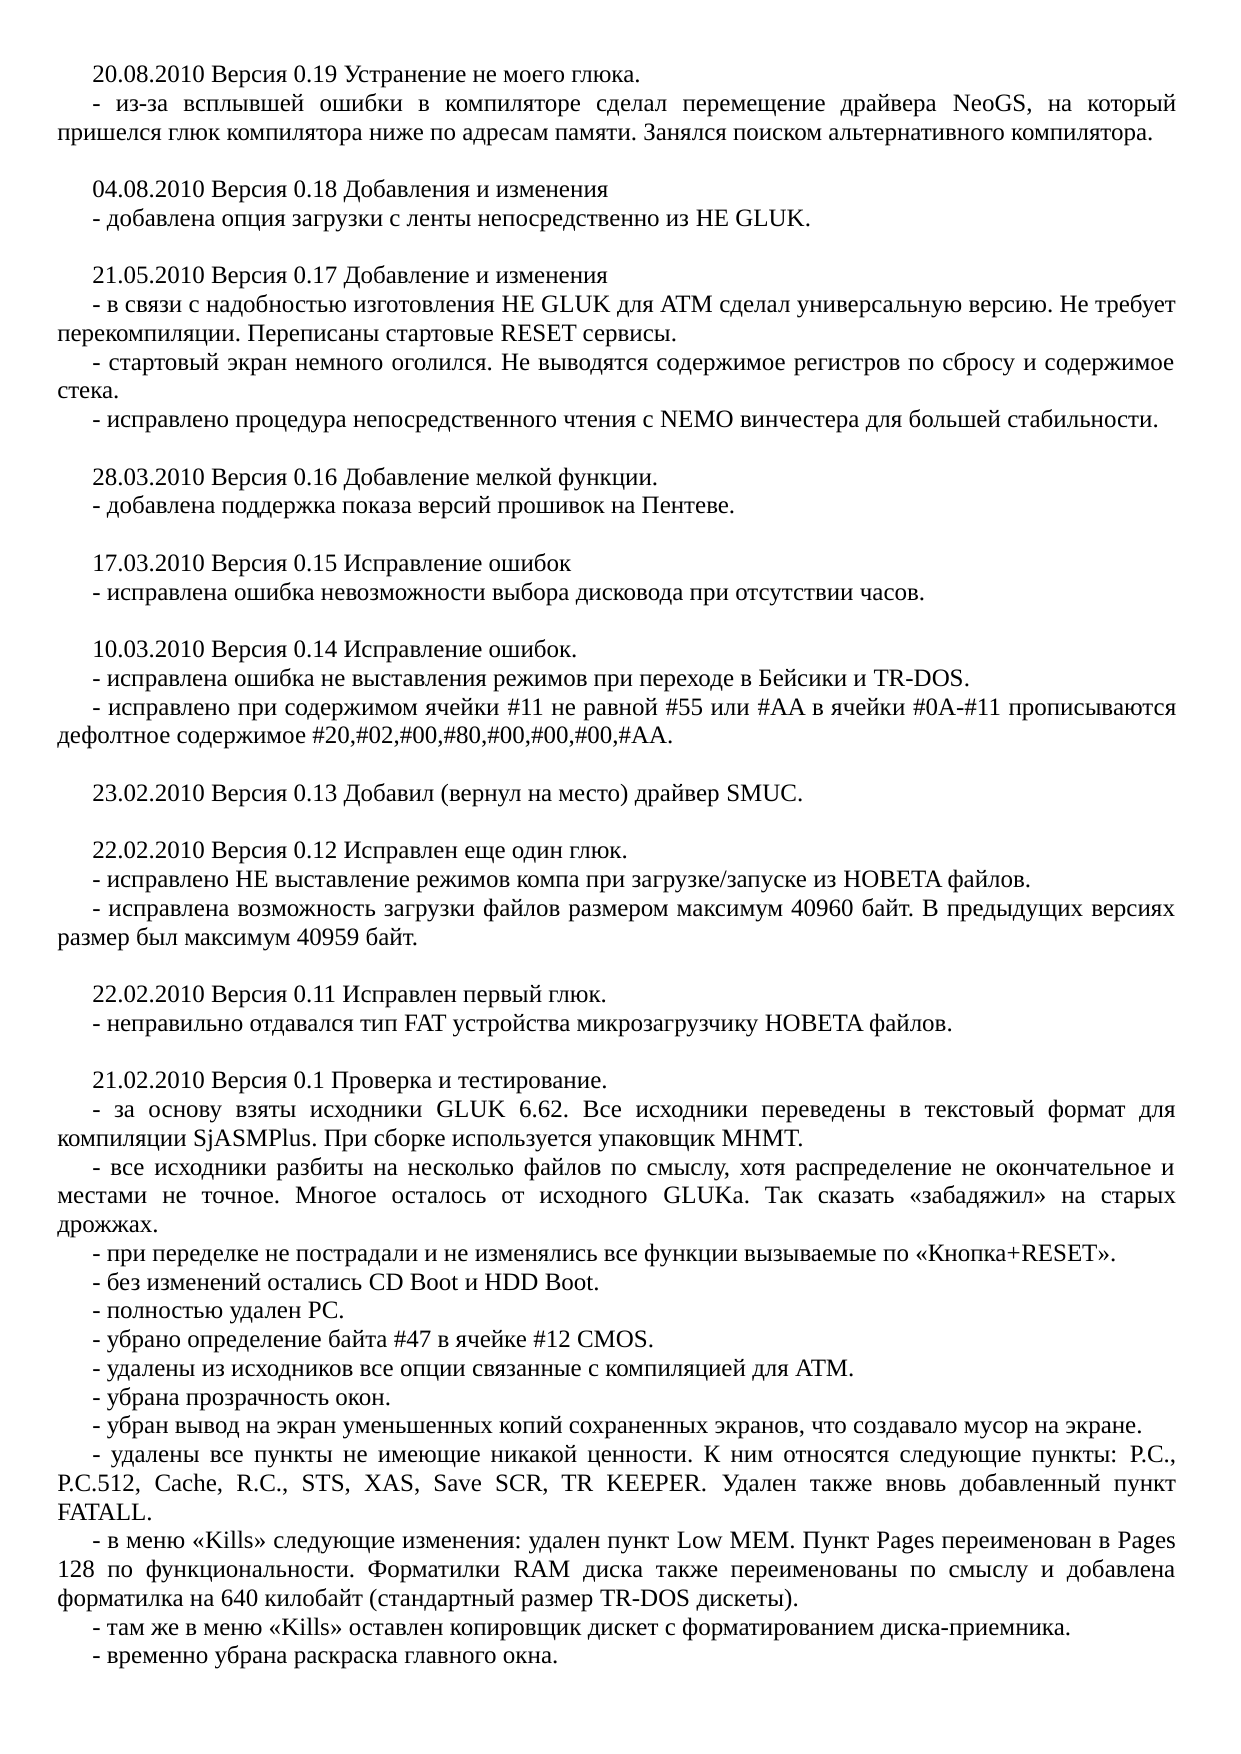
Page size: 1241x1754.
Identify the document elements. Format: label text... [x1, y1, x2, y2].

text - полностью удален PC. [57, 1296, 1176, 1324]
text - при переделке не пострадали и не изменялись все функции вызываемые по «Кнопка+RESET». [57, 1238, 1176, 1267]
text 23.02.2010 Версия 0.13 Добавил (вернул на место) драйвер SMUC. [57, 778, 1176, 807]
text - исправлена ошибка невозможности выбора дисковода при отсутствии часов. [57, 577, 1176, 606]
text - в связи с надобностью изготовления HE GLUK для ATM сделал универсальную версию. Не требует перекомпиляции. Переписаны стартовые RESET сервисы. [57, 289, 1176, 347]
text 17.03.2010 Версия 0.15 Исправление ошибок [57, 548, 1176, 577]
text 21.02.2010 Версия 0.1 Проверка и тестирование. [57, 1066, 1176, 1094]
text 22.02.2010 Версия 0.11 Исправлен первый глюк. [57, 979, 1176, 1008]
text - исправлено при содержимом ячейки #11 не равной #55 или #AA в ячейки #0A-#11 прописываются дефолтное содержимое #20,#02,#00,#80,#00,#00,#00,#AA. [57, 692, 1176, 749]
text - все исходники разбиты на несколько файлов по смыслу, хотя распределение не окончательное и местами не точное. Многое осталось от исходного GLUKа. Так сказать «забадяжил» на старых дрожжах. [57, 1152, 1176, 1238]
text - исправлена возможность загрузки файлов размером максимум 40960 байт. В предыдущих версиях размер был максимум 40959 байт. [57, 893, 1176, 951]
text - исправлено НЕ выставление режимов компа при загрузке/запуске из HOBETA файлов. [57, 864, 1176, 893]
text 21.05.2010 Версия 0.17 Добавление и изменения [57, 261, 1176, 289]
text - удалены из исходников все опции связанные с компиляцией для АТМ. [57, 1353, 1176, 1382]
text - удалены все пункты не имеющие никакой ценности. К ним относятся следующие пункты: P.C., P.C.512, Cache, R.C., STS, XAS, Save SCR, TR KEEPER. Удален также вновь добавленный пункт FATALL. [57, 1439, 1176, 1526]
text 22.02.2010 Версия 0.12 Исправлен еще один глюк. [57, 836, 1176, 864]
text 04.08.2010 Версия 0.18 Добавления и изменения [57, 174, 1176, 203]
text 28.03.2010 Версия 0.16 Добавление мелкой функции. [57, 462, 1176, 491]
text - временно убрана раскраска главного окна. [57, 1641, 1176, 1669]
text - добавлена опция загрузки с ленты непосредственно из HE GLUK. [57, 203, 1176, 232]
text - неправильно отдавался тип FAT устройства микрозагрузчику HOBETA файлов. [57, 1008, 1176, 1037]
text - без изменений остались CD Boot и HDD Boot. [57, 1267, 1176, 1296]
text - убрана прозрачность окон. [57, 1382, 1176, 1411]
text - исправлена ошибка не выставления режимов при переходе в Бейсики и TR-DOS. [57, 663, 1176, 692]
text - там же в меню «Kills» оставлен копировщик дискет с форматированием диска-приемника. [57, 1612, 1176, 1641]
text - в меню «Kills» следующие изменения: удален пункт Low MEM. Пункт Pages переименован в Pages 128 по функциональности. Форматилки RAM диска также переименованы по смыслу и добавлена форматилка на 640 килобайт (стандартный размер TR-DOS дискеты). [57, 1526, 1176, 1612]
text - из-за всплывшей ошибки в компиляторе сделал перемещение драйвера NeoGS, на который пришелся глюк компилятора ниже по адресам памяти. Занялся поиском альтернативного компилятора. [57, 88, 1176, 146]
text - добавлена поддержка показа версий прошивок на Пентеве. [57, 491, 1176, 519]
text - убран вывод на экран уменьшенных копий сохраненных экранов, что создавало мусор на экране. [57, 1411, 1176, 1439]
text - исправлено процедура непосредственного чтения с NEMO винчестера для большей стабильности. [57, 404, 1176, 433]
text - стартовый экран немного оголился. Не выводятся содержимое регистров по сбросу и содержимое стека. [57, 347, 1176, 404]
text - за основу взяты исходники GLUK 6.62. Все исходники переведены в текстовый формат для компиляции SjASMPlus. При сборке используется упаковщик MHMT. [57, 1094, 1176, 1152]
text 20.08.2010 Версия 0.19 Устранение не моего глюка. [57, 59, 1176, 88]
text - убрано определение байта #47 в ячейке #12 CMOS. [57, 1324, 1176, 1353]
text 10.03.2010 Версия 0.14 Исправление ошибок. [57, 634, 1176, 663]
